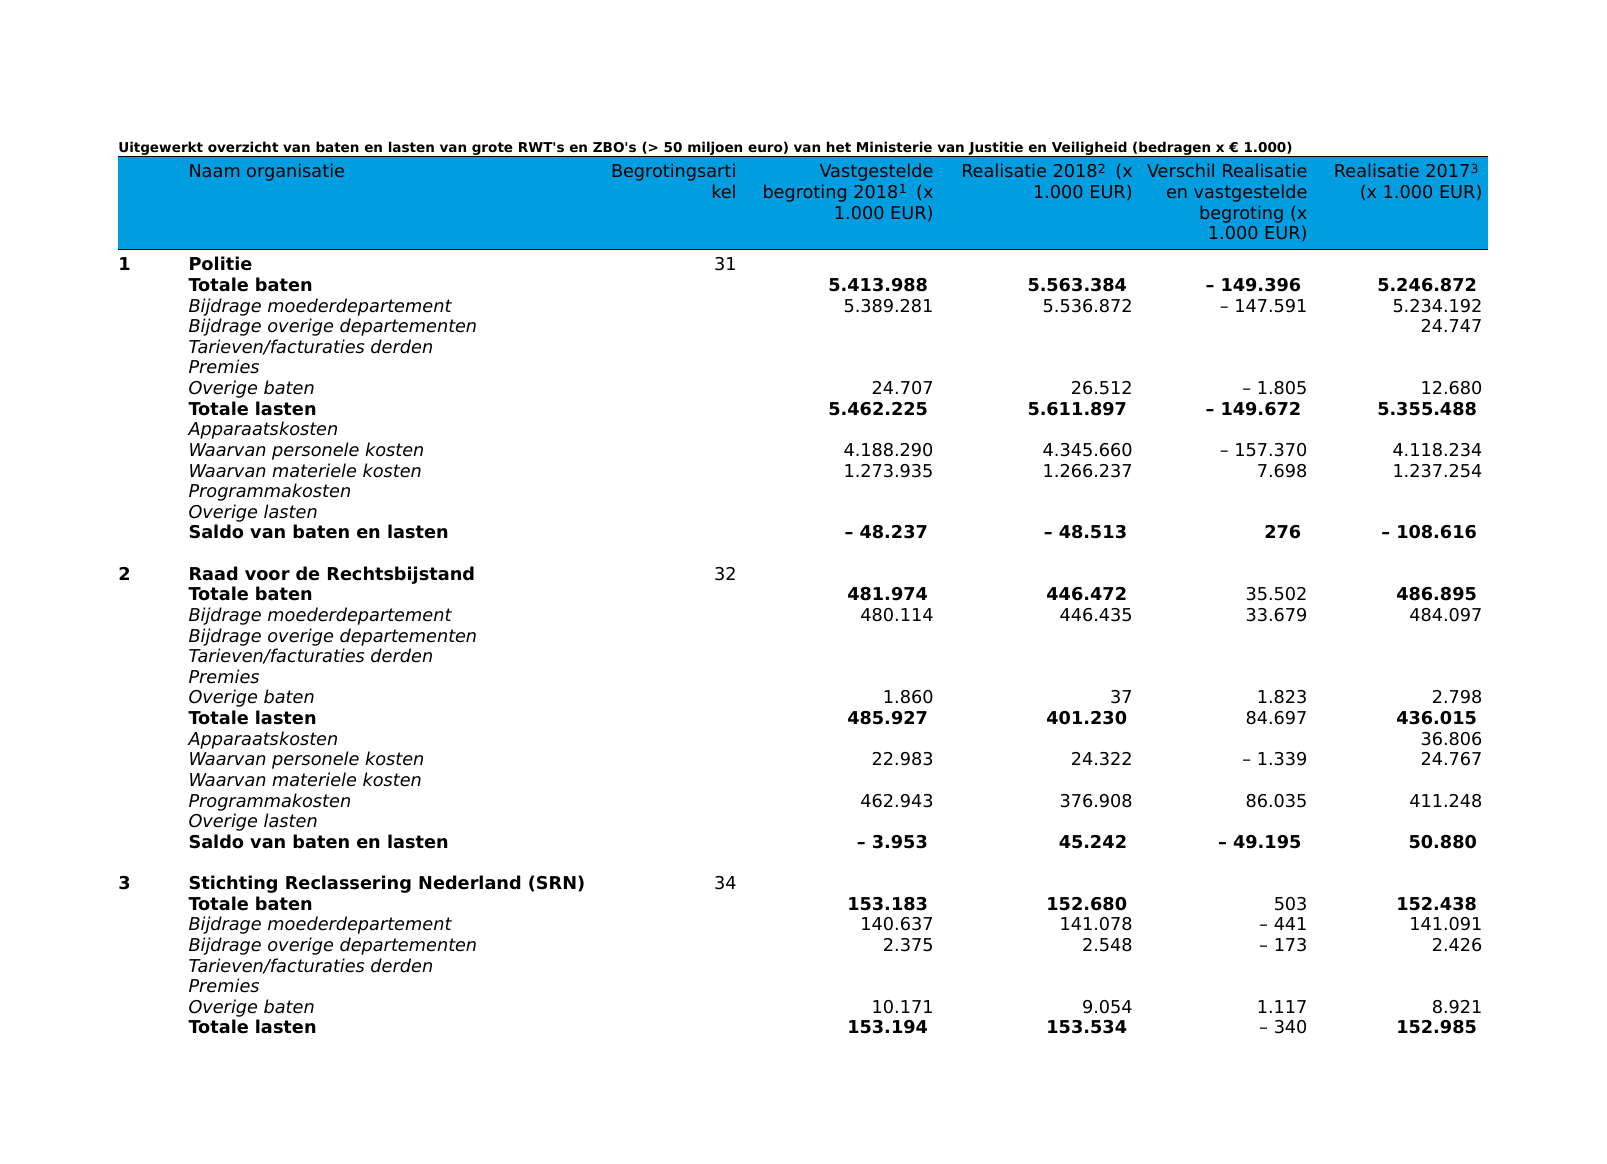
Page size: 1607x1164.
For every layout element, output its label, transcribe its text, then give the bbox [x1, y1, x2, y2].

table_cell 1.237.254 [1313, 461, 1488, 481]
table_cell Totale lasten [182, 399, 596, 419]
table_cell [596, 894, 742, 914]
table_cell [118, 296, 182, 316]
table_cell [1313, 502, 1488, 522]
table_cell [742, 358, 939, 378]
table_cell [596, 481, 742, 502]
table_cell [742, 564, 939, 584]
table_cell [596, 811, 742, 832]
table_cell [1138, 626, 1313, 646]
table_cell 24.747 [1313, 316, 1488, 337]
table_cell 8.921 [1313, 997, 1488, 1017]
table_cell 5.536.872 [939, 296, 1138, 316]
table_cell 276 [1138, 523, 1313, 543]
table_cell 2.426 [1313, 935, 1488, 956]
table_cell 2.375 [742, 935, 939, 956]
table_cell [1138, 419, 1313, 440]
table_cell [596, 749, 742, 770]
table_cell 140.637 [742, 914, 939, 935]
table_cell [939, 646, 1138, 667]
table_cell [118, 832, 182, 852]
table_cell [742, 956, 939, 976]
table_cell [118, 770, 182, 791]
table_cell [596, 543, 742, 564]
table_cell [1313, 956, 1488, 976]
table_cell 3 [118, 873, 182, 894]
table_cell [596, 688, 742, 708]
table_cell [118, 461, 182, 481]
table_cell [1138, 358, 1313, 378]
table_cell Overige lasten [182, 502, 596, 522]
table_cell [596, 358, 742, 378]
table_cell [118, 811, 182, 832]
table_cell 401.230 [939, 708, 1138, 729]
table_cell [118, 708, 182, 729]
table_cell 5.563.384 [939, 275, 1138, 296]
table_cell 480.114 [742, 605, 939, 626]
table_cell [1138, 873, 1313, 894]
table_cell [596, 770, 742, 791]
table_cell [596, 646, 742, 667]
table_cell Waarvan materiele kosten [182, 461, 596, 481]
table_cell [1313, 853, 1488, 873]
table_cell – 147.591 [1138, 296, 1313, 316]
table_cell [1138, 250, 1313, 275]
table_cell [1313, 543, 1488, 564]
table_cell [742, 337, 939, 357]
table_cell [118, 543, 182, 564]
table_cell 1.823 [1138, 688, 1313, 708]
table_cell [118, 646, 182, 667]
table_cell Totale baten [182, 584, 596, 605]
table_cell [939, 853, 1138, 873]
table_cell [118, 358, 182, 378]
table_cell Tarieven/facturaties derden [182, 337, 596, 357]
table_cell [596, 853, 742, 873]
table_cell – 1.339 [1138, 749, 1313, 770]
table_cell 22.983 [742, 749, 939, 770]
table_cell Tarieven/facturaties derden [182, 646, 596, 667]
table_cell Premies [182, 976, 596, 997]
table_cell Bijdrage overige departementen [182, 935, 596, 956]
table_cell – 149.396 [1138, 275, 1313, 296]
table_cell 376.908 [939, 791, 1138, 811]
table_cell 1.273.935 [742, 461, 939, 481]
table_cell [596, 935, 742, 956]
table_cell 411.248 [1313, 791, 1488, 811]
table_cell [596, 275, 742, 296]
table_cell – 340 [1138, 1018, 1313, 1038]
table_cell Bijdrage moederdepartement [182, 914, 596, 935]
table_cell [939, 316, 1138, 337]
table_cell Totale baten [182, 275, 596, 296]
table_cell Overige baten [182, 688, 596, 708]
table_cell 34 [596, 873, 742, 894]
table_cell 141.078 [939, 914, 1138, 935]
table_cell [742, 316, 939, 337]
table_cell [118, 667, 182, 687]
table_cell [939, 770, 1138, 791]
table_cell 5.389.281 [742, 296, 939, 316]
table_cell [596, 584, 742, 605]
table_cell [939, 502, 1138, 522]
table_cell [118, 419, 182, 440]
table_cell Bijdrage overige departementen [182, 316, 596, 337]
table_cell [742, 873, 939, 894]
table_cell [118, 997, 182, 1017]
table_cell [1138, 729, 1313, 749]
table_cell [118, 976, 182, 997]
table_cell 152.438 [1313, 894, 1488, 914]
table_cell 141.091 [1313, 914, 1488, 935]
table_cell 1 [118, 250, 182, 275]
table_cell 12.680 [1313, 378, 1488, 399]
table_cell [1313, 337, 1488, 357]
table_cell [596, 419, 742, 440]
table_cell – 48.513 [939, 523, 1138, 543]
table_cell [742, 976, 939, 997]
table_cell 4.345.660 [939, 440, 1138, 461]
table_cell 462.943 [742, 791, 939, 811]
table_cell [118, 523, 182, 543]
table_cell [1138, 337, 1313, 357]
table_cell Overige baten [182, 997, 596, 1017]
table_cell [596, 605, 742, 626]
table_cell [1138, 543, 1313, 564]
table_cell [118, 337, 182, 357]
table_cell – 3.953 [742, 832, 939, 852]
table_cell 485.927 [742, 708, 939, 729]
table_cell [1138, 646, 1313, 667]
table_cell [596, 440, 742, 461]
table_cell [1313, 976, 1488, 997]
table_cell [118, 275, 182, 296]
table_cell 481.974 [742, 584, 939, 605]
table_cell [1313, 358, 1488, 378]
table_cell 503 [1138, 894, 1313, 914]
table_cell 5.234.192 [1313, 296, 1488, 316]
table_cell Saldo van baten en lasten [182, 832, 596, 852]
table_cell [1138, 667, 1313, 687]
table_cell 484.097 [1313, 605, 1488, 626]
table_cell – 173 [1138, 935, 1313, 956]
table_cell [1313, 419, 1488, 440]
table_cell [939, 976, 1138, 997]
table_cell 5.413.988 [742, 275, 939, 296]
table_cell [1313, 646, 1488, 667]
table_cell Naam organisatie [182, 157, 596, 249]
table_cell [118, 1018, 182, 1038]
table_cell [118, 853, 182, 873]
table_cell 9.054 [939, 997, 1138, 1017]
table_cell [939, 564, 1138, 584]
table_cell [596, 832, 742, 852]
table_cell [742, 481, 939, 502]
table_cell [939, 358, 1138, 378]
table_cell Premies [182, 667, 596, 687]
table_cell Programmakosten [182, 481, 596, 502]
table_cell [596, 296, 742, 316]
table_cell [596, 997, 742, 1017]
table_cell [939, 337, 1138, 357]
table_cell [118, 584, 182, 605]
table_cell Overige baten [182, 378, 596, 399]
table_cell [118, 157, 182, 249]
table_cell [118, 626, 182, 646]
table_cell [118, 399, 182, 419]
table_cell – 441 [1138, 914, 1313, 935]
table_cell [596, 729, 742, 749]
table_cell [742, 626, 939, 646]
table_cell Premies [182, 358, 596, 378]
table_cell [742, 419, 939, 440]
table_cell [1138, 811, 1313, 832]
table_cell 5.246.872 [1313, 275, 1488, 296]
table_cell 2.548 [939, 935, 1138, 956]
table_cell Bijdrage overige departementen [182, 626, 596, 646]
table_cell [596, 378, 742, 399]
table_cell [596, 914, 742, 935]
table_cell 24.767 [1313, 749, 1488, 770]
table_cell 1.117 [1138, 997, 1313, 1017]
table_cell Programmakosten [182, 791, 596, 811]
table_cell 4.188.290 [742, 440, 939, 461]
table_cell 446.435 [939, 605, 1138, 626]
table_cell 31 [596, 250, 742, 275]
table_cell [742, 543, 939, 564]
table_cell – 1.805 [1138, 378, 1313, 399]
table_cell 446.472 [939, 584, 1138, 605]
table_cell Saldo van baten en lasten [182, 523, 596, 543]
table_cell [596, 708, 742, 729]
table_cell [596, 667, 742, 687]
table_cell Bijdrage moederdepartement [182, 605, 596, 626]
table_cell 35.502 [1138, 584, 1313, 605]
table_cell 153.534 [939, 1018, 1138, 1038]
table_cell 37 [939, 688, 1138, 708]
table_cell [1313, 250, 1488, 275]
table_cell Waarvan personele kosten [182, 749, 596, 770]
table_cell 152.680 [939, 894, 1138, 914]
table_cell Totale lasten [182, 1018, 596, 1038]
table_cell Stichting Reclassering Nederland (SRN) [182, 873, 596, 894]
table_cell Waarvan personele kosten [182, 440, 596, 461]
table_cell [742, 770, 939, 791]
table_cell [939, 419, 1138, 440]
table_cell 24.322 [939, 749, 1138, 770]
table_cell [596, 502, 742, 522]
table_cell 33.679 [1138, 605, 1313, 626]
table_cell [596, 337, 742, 357]
table_cell 7.698 [1138, 461, 1313, 481]
table_cell [118, 481, 182, 502]
table_cell [742, 250, 939, 275]
table_cell Vastgestelde begroting 20181 (x 1.000 EUR) [742, 157, 939, 249]
table_cell – 149.672 [1138, 399, 1313, 419]
table_cell 4.118.234 [1313, 440, 1488, 461]
table_cell [939, 956, 1138, 976]
table_cell [939, 873, 1138, 894]
table_cell Realisatie 20173 (x 1.000 EUR) [1313, 157, 1488, 249]
table_cell Realisatie 20182 (x 1.000 EUR) [939, 157, 1138, 249]
table_cell 486.895 [1313, 584, 1488, 605]
table_cell – 108.616 [1313, 523, 1488, 543]
table_cell [118, 605, 182, 626]
table_cell [118, 440, 182, 461]
table_cell 5.355.488 [1313, 399, 1488, 419]
table_cell [742, 811, 939, 832]
table_cell [742, 729, 939, 749]
table_cell [596, 316, 742, 337]
table_cell [1138, 316, 1313, 337]
table_cell [118, 729, 182, 749]
table_cell [1313, 667, 1488, 687]
table_cell [118, 688, 182, 708]
table_cell [596, 976, 742, 997]
table_cell 153.194 [742, 1018, 939, 1038]
table_cell [596, 956, 742, 976]
table_cell 436.015 [1313, 708, 1488, 729]
table_cell [1313, 873, 1488, 894]
table_cell Begrotingsartikel [596, 157, 742, 249]
table_cell [118, 935, 182, 956]
table_cell [742, 646, 939, 667]
table_cell [1313, 564, 1488, 584]
table_cell Raad voor de Rechtsbijstand [182, 564, 596, 584]
table_cell 2 [118, 564, 182, 584]
table_cell 153.183 [742, 894, 939, 914]
table_cell 24.707 [742, 378, 939, 399]
table_cell 86.035 [1138, 791, 1313, 811]
table_cell 1.860 [742, 688, 939, 708]
table_cell – 157.370 [1138, 440, 1313, 461]
table_cell 5.611.897 [939, 399, 1138, 419]
table_cell Tarieven/facturaties derden [182, 956, 596, 976]
table_cell 26.512 [939, 378, 1138, 399]
table_cell – 48.237 [742, 523, 939, 543]
table_cell – 49.195 [1138, 832, 1313, 852]
table_cell [742, 667, 939, 687]
table_cell [182, 543, 596, 564]
table_cell [939, 626, 1138, 646]
table_cell Apparaatskosten [182, 419, 596, 440]
table_cell 1.266.237 [939, 461, 1138, 481]
table_cell [596, 1018, 742, 1038]
table_cell [118, 749, 182, 770]
table_cell [182, 853, 596, 873]
table_cell [118, 914, 182, 935]
table_cell [1138, 502, 1313, 522]
table_cell [596, 461, 742, 481]
table_cell [118, 956, 182, 976]
table_cell [1313, 626, 1488, 646]
table_cell [939, 543, 1138, 564]
table_cell [1138, 564, 1313, 584]
table_cell 36.806 [1313, 729, 1488, 749]
table_cell [596, 791, 742, 811]
table_cell Totale baten [182, 894, 596, 914]
table_cell [1138, 853, 1313, 873]
table_cell 5.462.225 [742, 399, 939, 419]
table_cell Overige lasten [182, 811, 596, 832]
table_cell Totale lasten [182, 708, 596, 729]
table_cell Bijdrage moederdepartement [182, 296, 596, 316]
table_cell Apparaatskosten [182, 729, 596, 749]
table_cell [118, 316, 182, 337]
table_cell 84.697 [1138, 708, 1313, 729]
table_cell [596, 399, 742, 419]
table_cell 32 [596, 564, 742, 584]
table_cell [1138, 481, 1313, 502]
table_cell 50.880 [1313, 832, 1488, 852]
table_cell [118, 502, 182, 522]
table_cell 2.798 [1313, 688, 1488, 708]
table_cell 152.985 [1313, 1018, 1488, 1038]
table_cell [1313, 811, 1488, 832]
table_cell [939, 481, 1138, 502]
table_cell [939, 667, 1138, 687]
table_cell [742, 502, 939, 522]
table_cell Waarvan materiele kosten [182, 770, 596, 791]
table_cell [118, 894, 182, 914]
table_header Uitgewerkt overzicht van baten en lasten van grote RWT's en ZBO's (> 50 miljoen euro) van het Ministerie van Justitie en Veiligheid (bedragen x € 1.000) [118, 140, 1488, 156]
table_cell [118, 791, 182, 811]
table_cell Verschil Realisatie en vastgestelde begroting (x 1.000 EUR) [1138, 157, 1313, 249]
table_cell [118, 378, 182, 399]
table_cell Politie [182, 250, 596, 275]
table_cell [1313, 481, 1488, 502]
table_cell [1138, 976, 1313, 997]
table_cell [1138, 770, 1313, 791]
table_cell [939, 811, 1138, 832]
table_cell [596, 523, 742, 543]
table_cell 10.171 [742, 997, 939, 1017]
table_cell [939, 729, 1138, 749]
table_cell [742, 853, 939, 873]
table_cell 45.242 [939, 832, 1138, 852]
table_cell [1138, 956, 1313, 976]
table_cell [596, 626, 742, 646]
table_cell [1313, 770, 1488, 791]
table_cell [939, 250, 1138, 275]
